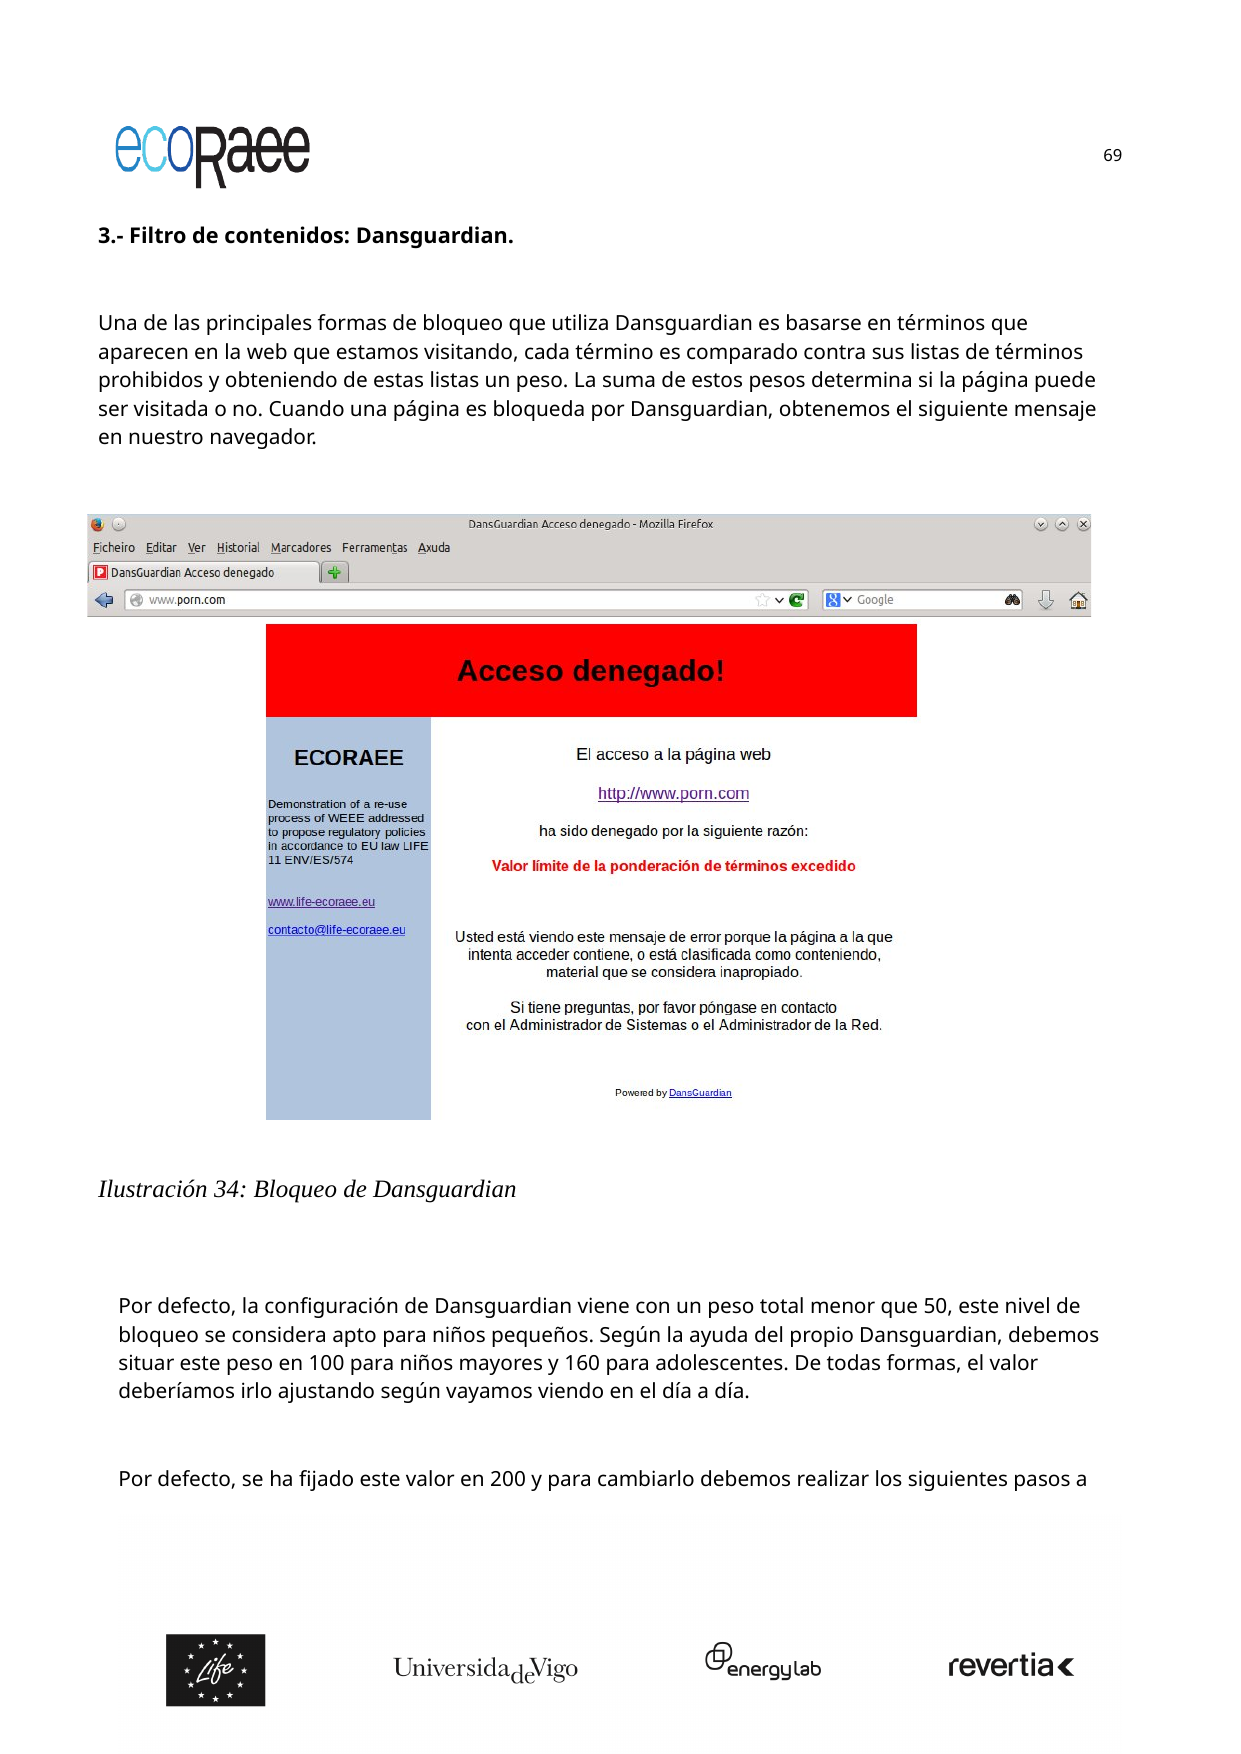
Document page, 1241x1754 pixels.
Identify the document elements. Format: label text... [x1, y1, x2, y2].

picture [118, 1514, 1123, 1754]
text Por defecto, la configuración de Dansguardian viene con un peso total menor que 50, este nivel de bloqueo se considera apto para niños pequeños. Según la ayuda del propio Dansguardian, debemos situar este peso en 100 para niños mayores y 160 para adolescentes. De todas formas, el valor deberíamos irlo ajustando según vayamos viendo en el día a día. [118, 1291, 1122, 1405]
text Por defecto, se ha fijado este valor en 200 y para cambiarlo debemos realizar los siguientes pasos a [118, 1464, 1122, 1493]
picture [87, 514, 1092, 1120]
text 3.- Filtro de contenidos: Dansguardian. [98, 220, 1102, 249]
picture [114, 124, 311, 190]
text Una de las principales formas de bloqueo que utiliza Dansguardian es basarse en términos que aparecen en la web que estamos visitando, cada término es comparado contra sus listas de términos prohibidos y obteniendo de estas listas un peso. La suma de estos pesos determina si la página puede ser visitada o no. Cuando una página es bloqueda por Dansguardian, obtenemos el siguiente mensaje en nuestro navegador. [98, 308, 1102, 451]
text Ilustración 34: Bloqueo de Dansguardian [98, 1174, 1102, 1202]
